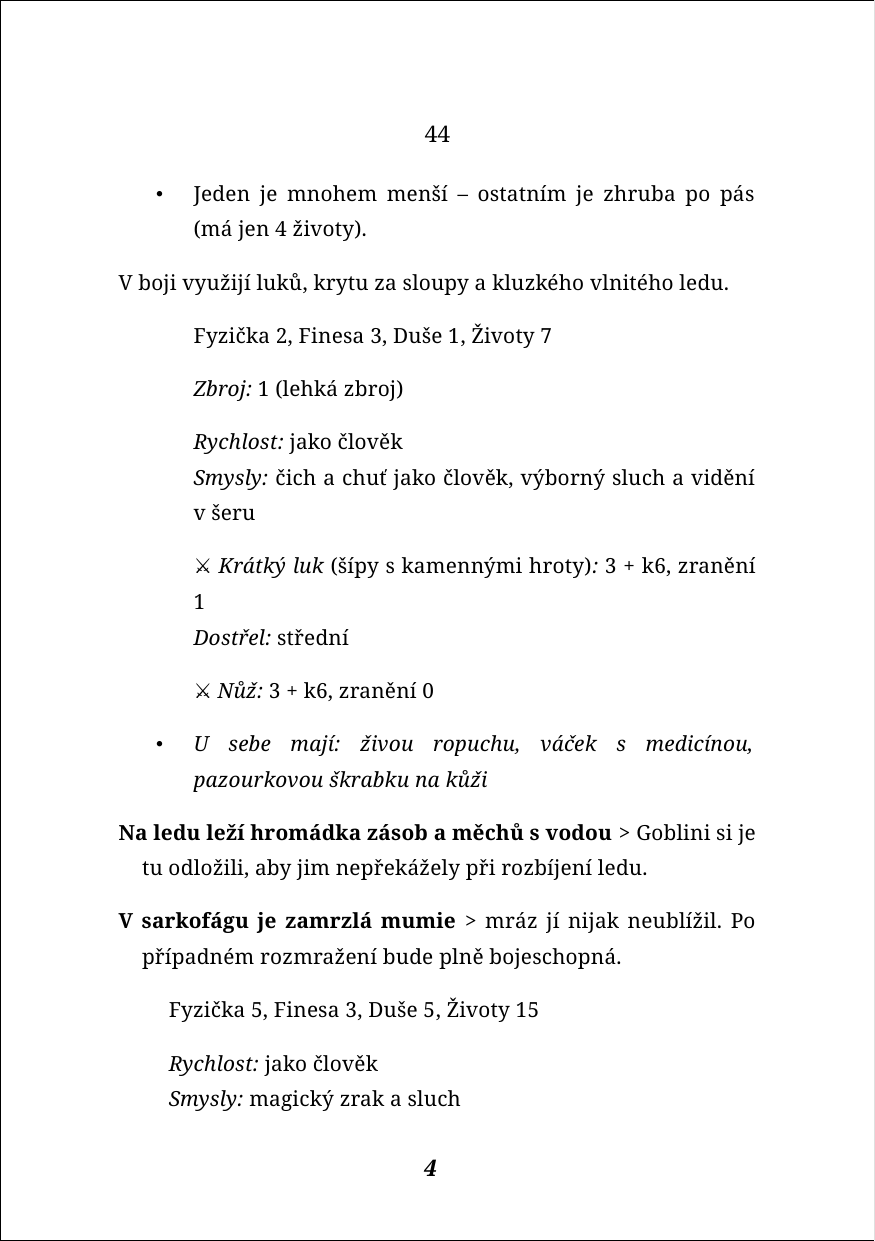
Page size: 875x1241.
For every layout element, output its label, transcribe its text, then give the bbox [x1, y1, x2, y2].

list Dostřel: střední [156, 623, 756, 651]
text Fyzička 5, Finesa 3, Duše 5, Životy 15 [168, 995, 756, 1024]
list U sebe mají: živou ropuchu, váček s medicínou, pazourkovou škrabku na kůži [156, 729, 756, 793]
text V sarkofágu je zamrzlá mumie > mráz jí nijak neublížil. Po případném rozmražení bude plně bojeschopná. [118, 907, 756, 971]
list Zbroj: 1 (lehká zbroj) [156, 374, 756, 403]
list ⚔ Krátký luk (šípy s kamennými hroty): 3 + k6, zranění 1 [156, 552, 756, 616]
list Jeden je mnohem menší – ostatním je zhruba po pás (má jen 4 životy). [156, 179, 756, 243]
list Rychlost: jako člověk [156, 427, 756, 456]
text Na ledu leží hromádka zásob a měchů s vodou > Goblini si je tu odložili, aby jim nepřekážely při rozbíjení ledu. [118, 818, 756, 882]
list Fyzička 2, Finesa 3, Duše 1, Životy 7 [156, 321, 756, 349]
list ⚔ Nůž: 3 + k6, zranění 0 [156, 676, 756, 704]
text V boji využijí luků, krytu za sloupy a kluzkého vlnitého ledu. [118, 268, 756, 296]
text Smysly: magický zrak a sluch [168, 1084, 756, 1113]
text Rychlost: jako člověk [168, 1049, 756, 1077]
list Smysly: čich a chuť jako člověk, výborný sluch a vidění v šeru [156, 463, 756, 527]
